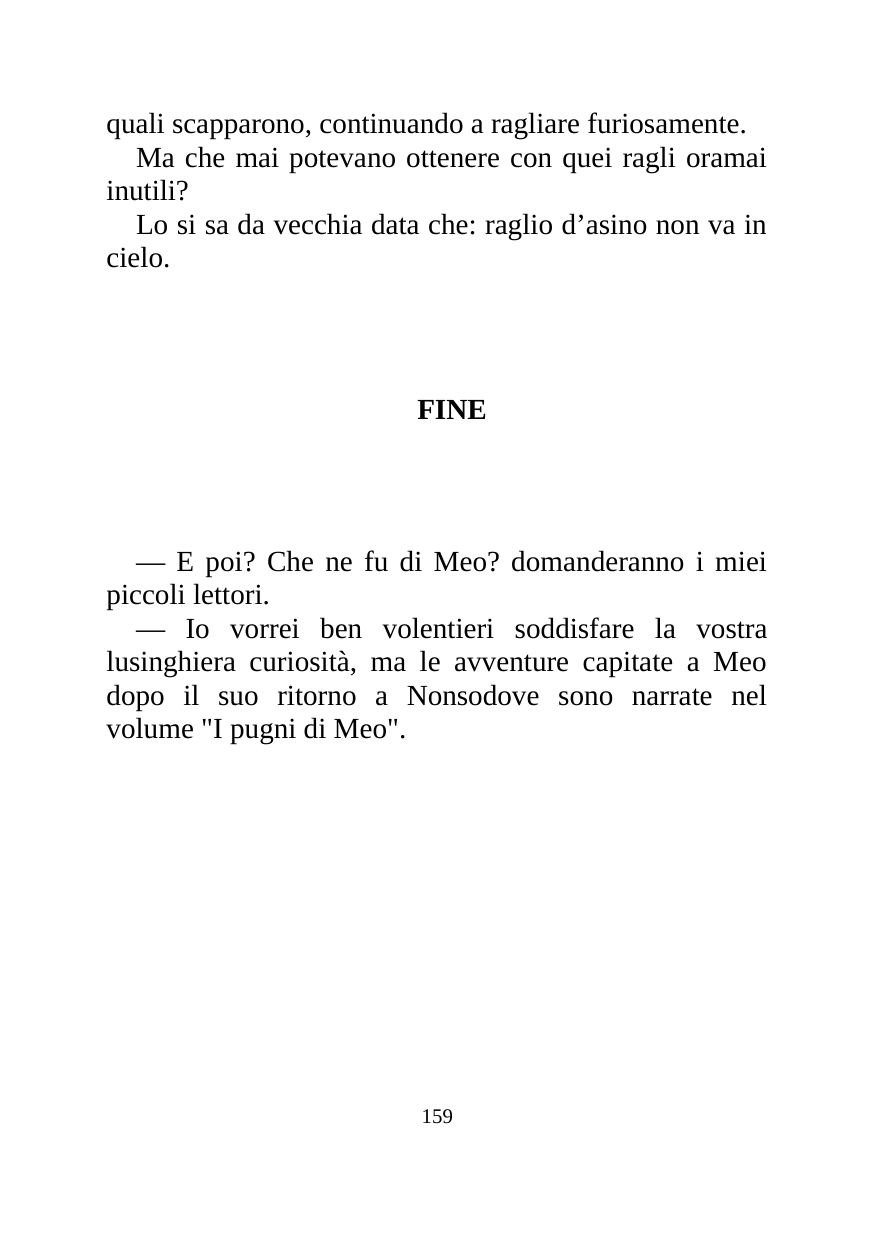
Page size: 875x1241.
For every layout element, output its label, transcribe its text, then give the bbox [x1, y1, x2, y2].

text FINE [106, 392, 768, 426]
text — E poi? Che ne fu di Meo? domanderanno i miei piccoli lettori. [106, 544, 768, 611]
text Ma che mai potevano ottenere con quei ragli oramai inutili? [106, 140, 768, 207]
text — Io vorrei ben volentieri soddisfare la vostra lusinghiera curiosità, ma le avventure capitate a Meo dopo il suo ritorno a Nonsodove sono narrate nel volume "I pugni di Meo". [106, 611, 768, 745]
text quali scapparono, continuando a ragliare furiosamente. [106, 106, 768, 140]
text Lo si sa da vecchia data che: raglio d’asino non va in cielo. [106, 207, 768, 274]
